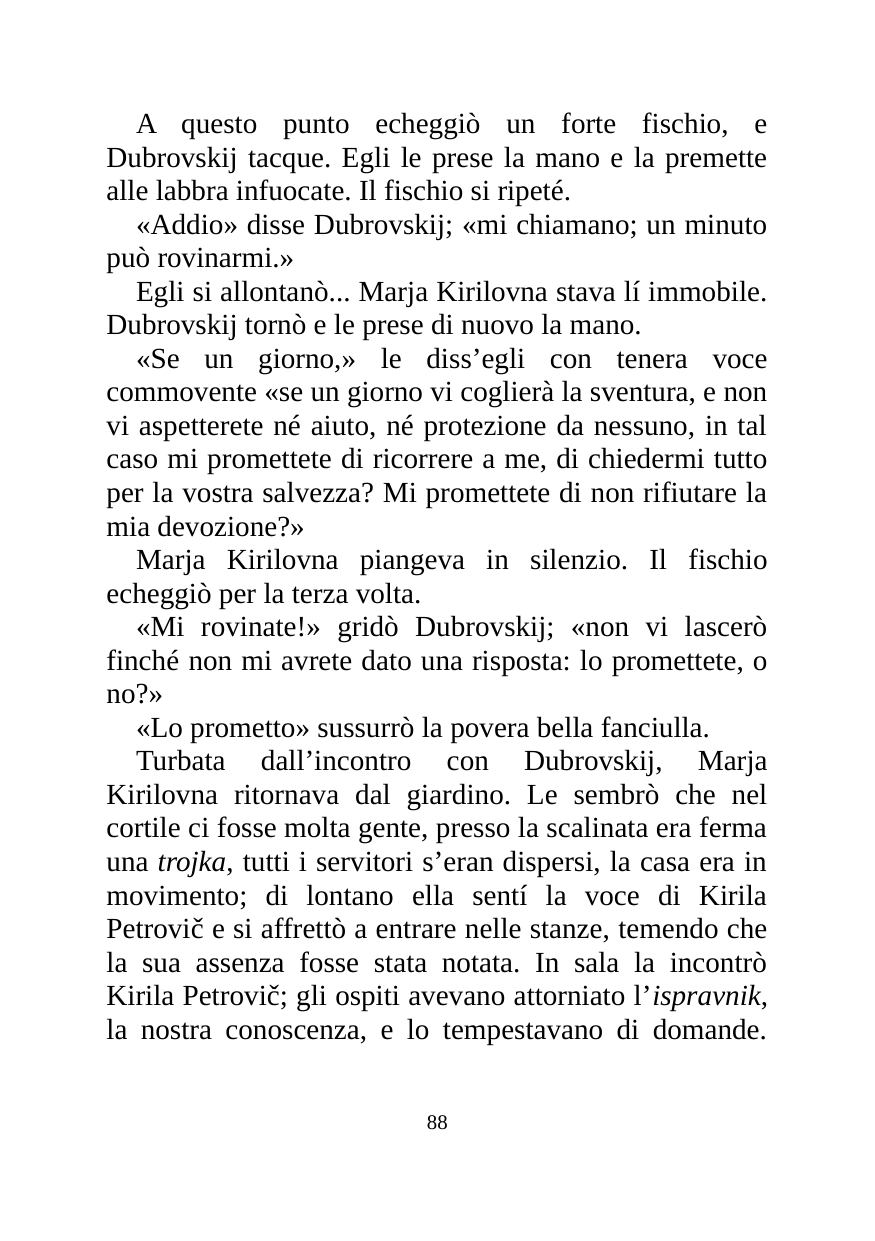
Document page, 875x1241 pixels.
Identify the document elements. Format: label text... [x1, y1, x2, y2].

text Egli si allontanò... Marja Kirilovna stava lí immobile. Dubrovskij tornò e le prese di nuovo la mano. [106, 274, 768, 341]
text «Addio» disse Dubrovskij; «mi chiamano; un minuto può rovinarmi.» [106, 207, 768, 274]
text A questo punto echeggiò un forte fischio, e Dubrovskij tacque. Egli le prese la mano e la premette alle labbra infuocate. Il fischio si ripeté. [106, 106, 768, 207]
text «Mi rovinate!» gridò Dubrovskij; «non vi lascerò finché non mi avrete dato una risposta: lo promettete, o no?» [106, 609, 768, 710]
text Turbata dall’incontro con Dubrovskij, Marja Kirilovna ritornava dal giardino. Le sembrò che nel cortile ci fosse molta gente, presso la scalinata era ferma una trojka, tutti i servitori s’eran dispersi, la casa era in movimento; di lontano ella sentí la voce di Kirila Petrovič e si affrettò a entrare nelle stanze, temendo che la sua assenza fosse stata notata. In sala la incontrò Kirila Petrovič; gli ospiti avevano attorniato l’ispravnik, la nostra conoscenza, e lo tempestavano di domande. [106, 743, 768, 1045]
text Marja Kirilovna piangeva in silenzio. Il fischio echeggiò per la terza volta. [106, 542, 768, 609]
text «Se un giorno,» le diss’egli con tenera voce commovente «se un giorno vi coglierà la sventura, e non vi aspetterete né aiuto, né protezione da nessuno, in tal caso mi promettete di ricorrere a me, di chiedermi tutto per la vostra salvezza? Mi promettete di non rifiutare la mia devozione?» [106, 341, 768, 542]
text «Lo prometto» sussurrò la povera bella fanciulla. [106, 710, 768, 743]
